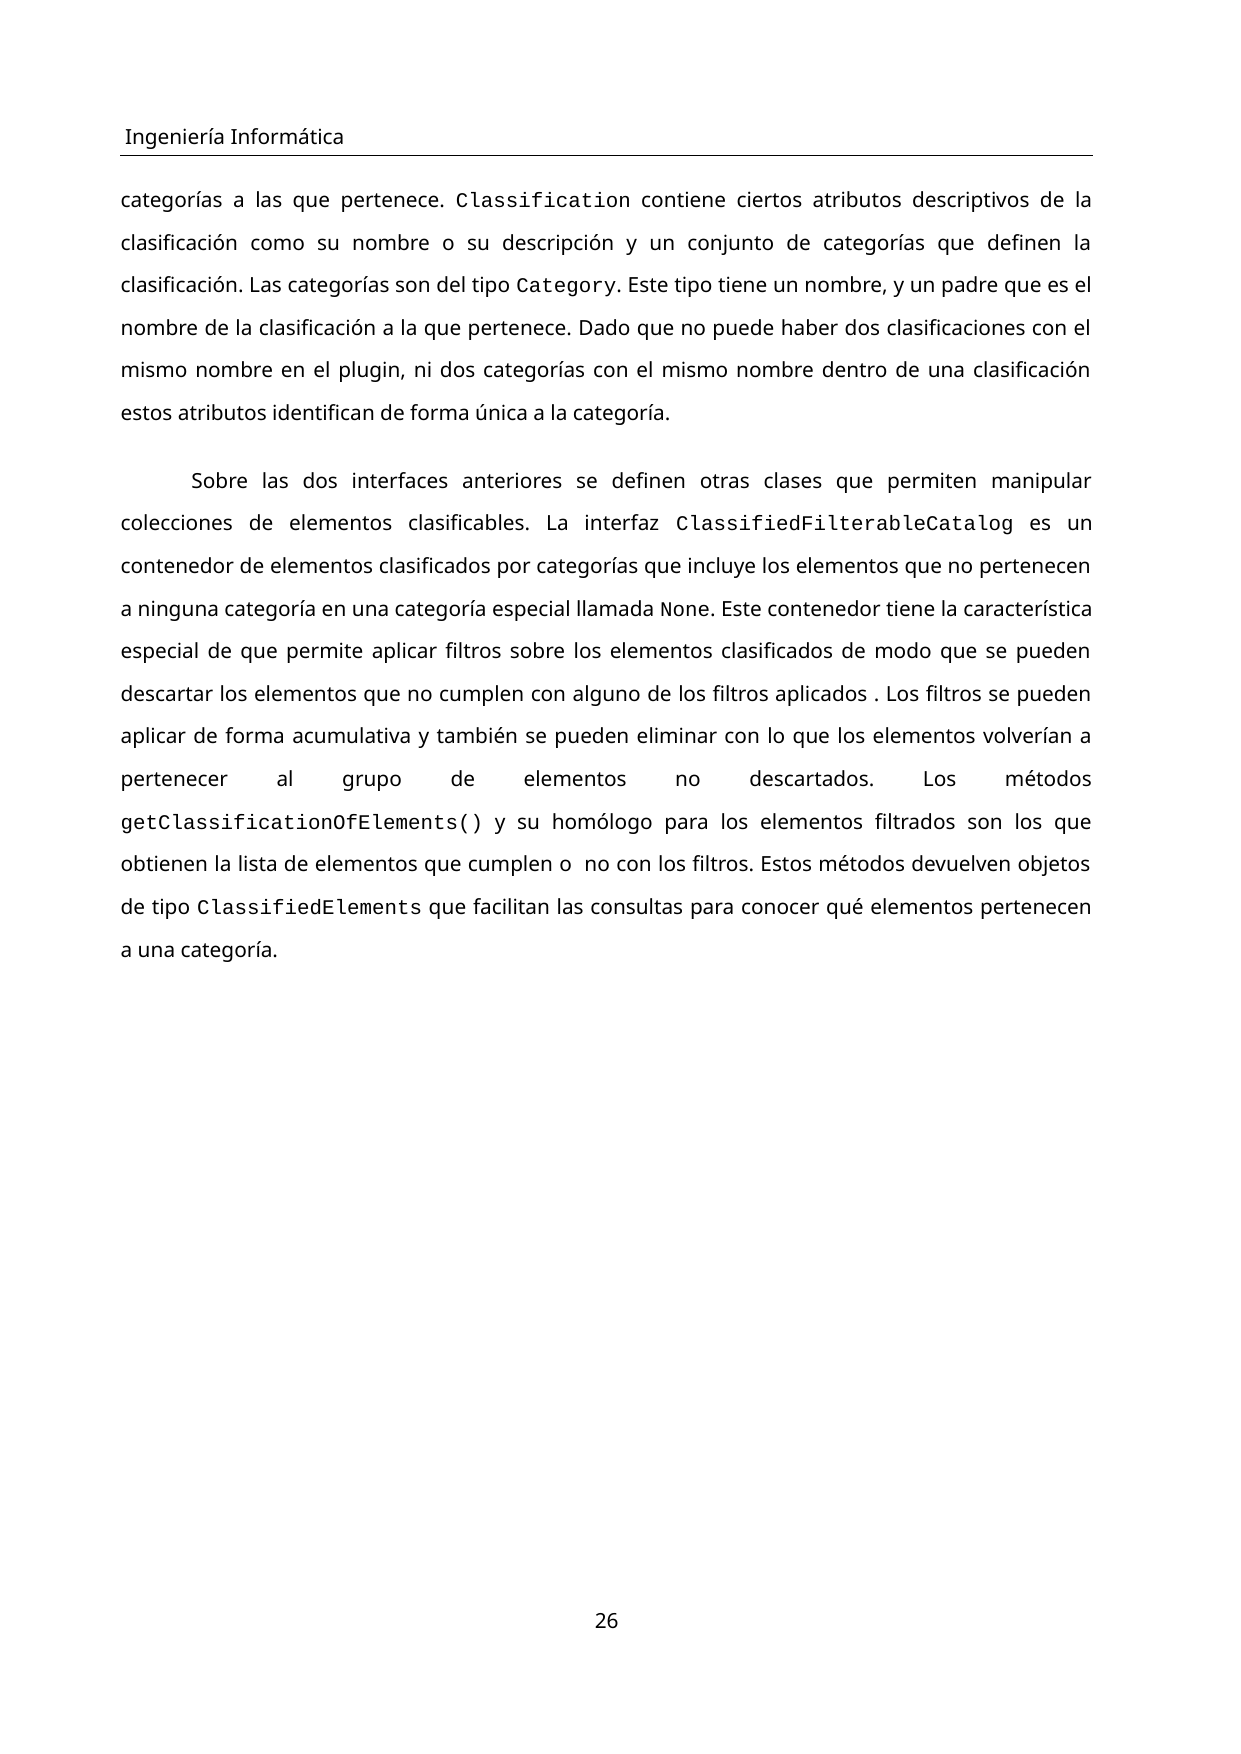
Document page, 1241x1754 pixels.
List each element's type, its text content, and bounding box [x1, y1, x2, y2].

text categorías a las que pertenece. Classification contiene ciertos atributos descriptivos de la clasificación como su nombre o su descripción y un conjunto de categorías que definen la clasificación. Las categorías son del tipo Category. Este tipo tiene un nombre, y un padre que es el nombre de la clasificación a la que pertenece. Dado que no puede haber dos clasificaciones con el mismo nombre en el plugin, ni dos categorías con el mismo nombre dentro de una clasificación estos atributos identifican de forma única a la categoría. [120, 185, 1093, 427]
text Sobre las dos interfaces anteriores se definen otras clases que permiten manipular colecciones de elementos clasificables. La interfaz ClassifiedFilterableCatalog es un contenedor de elementos clasificados por categorías que incluye los elementos que no pertenecen a ninguna categoría en una categoría especial llamada None. Este contenedor tiene la característica especial de que permite aplicar filtros sobre los elementos clasificados de modo que se pueden descartar los elementos que no cumplen con alguno de los filtros aplicados . Los filtros se pueden aplicar de forma acumulativa y también se pueden eliminar con lo que los elementos volverían a pertenecer al grupo de elementos no descartados. Los métodos getClassificationOfElements() y su homólogo para los elementos filtrados son los que obtienen la lista de elementos que cumplen o no con los filtros. Estos métodos devuelven objetos de tipo ClassifiedElements que facilitan las consultas para conocer qué elementos pertenecen a una categoría. [120, 466, 1093, 963]
